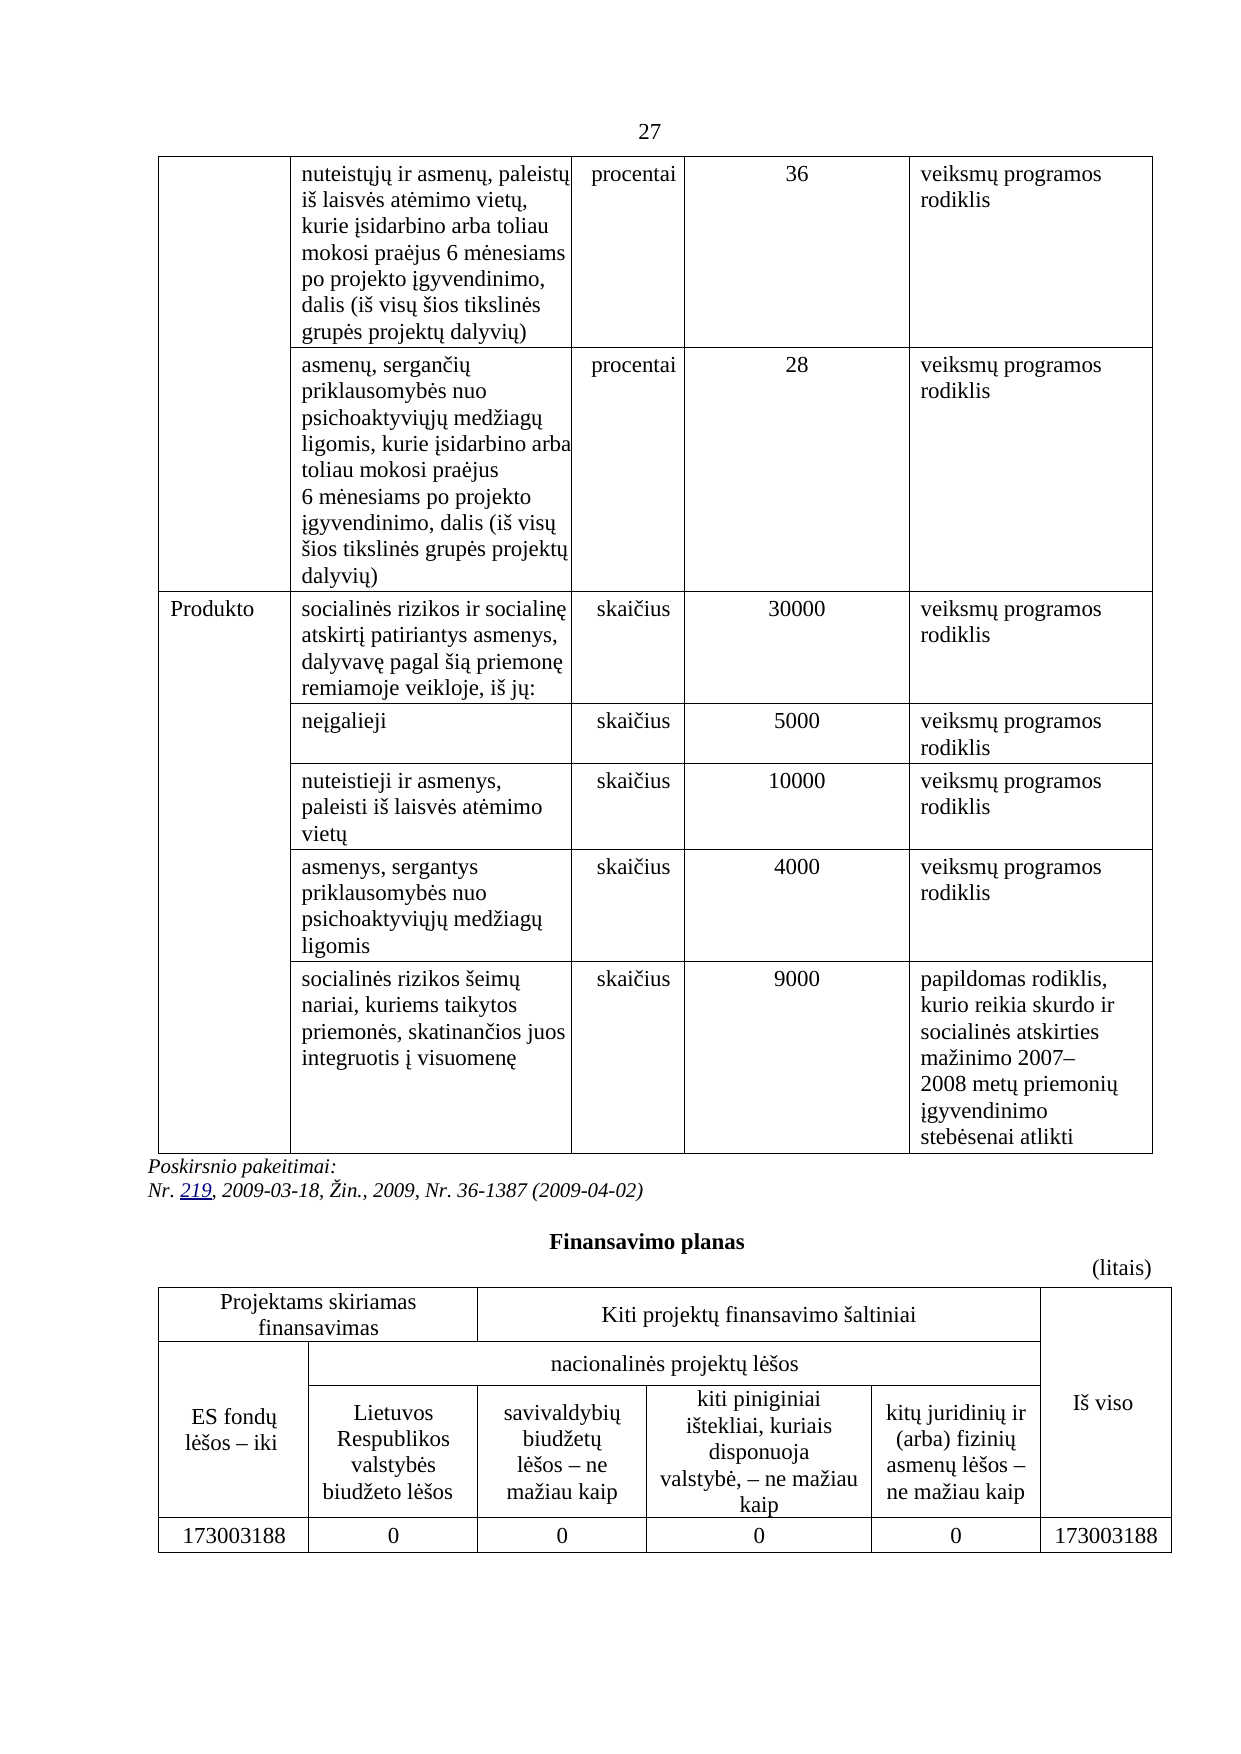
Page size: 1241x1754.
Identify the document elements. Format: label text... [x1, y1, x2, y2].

table_cell kitų juridinių ir (arba) fizinių asmenų lėšos – ne mažiau kaip [872, 1386, 1040, 1517]
table_cell veiksmų programos rodiklis [910, 157, 1152, 347]
table_cell procentai [572, 348, 684, 591]
table_cell skaičius [572, 592, 684, 703]
table_cell Produkto [159, 592, 290, 1152]
table_cell 0 [647, 1518, 871, 1552]
table_cell asmenys, sergantys priklausomybės nuo psichoaktyviųjų medžiagų ligomis [291, 850, 571, 961]
table_cell 30000 [685, 592, 909, 703]
table_cell nuteistųjų ir asmenų, paleistų iš laisvės atėmimo vietų, kurie įsidarbino arba toliau mokosi praėjus 6 mėnesiams po projekto įgyvendinimo, dalis (iš visų šios tikslinės grupės projektų dalyvių) [291, 157, 571, 347]
table_cell 36 [685, 157, 909, 347]
text (litais) [148, 1254, 1152, 1281]
table_cell 9000 [685, 962, 909, 1152]
table_cell skaičius [572, 962, 684, 1152]
table_cell veiksmų programos rodiklis [910, 704, 1152, 763]
table_cell Lietuvos Respublikos valstybės biudžeto lėšos [309, 1386, 477, 1517]
table_cell neįgalieji [291, 704, 571, 763]
table_cell [159, 157, 290, 591]
table_cell skaičius [572, 704, 684, 763]
table_cell 173003188 [1041, 1518, 1171, 1552]
table_cell 4000 [685, 850, 909, 961]
table_cell socialinės rizikos ir socialinę atskirtį patiriantys asmenys, dalyvavę pagal šią priemonę remiamoje veikloje, iš jų: [291, 592, 571, 703]
table_cell kiti piniginiai ištekliai, kuriais disponuoja valstybė, – ne mažiau kaip [647, 1386, 871, 1517]
text Nr. 219, 2009-03-18, Žin., 2009, Nr. 36-1387 (2009-04-02) [148, 1178, 1152, 1202]
table_cell 28 [685, 348, 909, 591]
text Finansavimo planas [148, 1228, 1152, 1254]
table_cell 0 [478, 1518, 646, 1552]
table_cell veiksmų programos rodiklis [910, 764, 1152, 849]
table_cell 5000 [685, 704, 909, 763]
table_cell veiksmų programos rodiklis [910, 850, 1152, 961]
table_cell 10000 [685, 764, 909, 849]
table_cell skaičius [572, 764, 684, 849]
table_cell asmenų, sergančių priklausomybės nuo psichoaktyviųjų medžiagų ligomis, kurie įsidarbino arba toliau mokosi praėjus 6 mėnesiams po projekto įgyvendinimo, dalis (iš visų šios tikslinės grupės projektų dalyvių) [291, 348, 571, 591]
table_cell nuteistieji ir asmenys, paleisti iš laisvės atėmimo vietų [291, 764, 571, 849]
table_cell procentai [572, 157, 684, 347]
table_cell ES fondų lėšos – iki [159, 1342, 308, 1517]
table_cell skaičius [572, 850, 684, 961]
table_cell 0 [309, 1518, 477, 1552]
table_cell 0 [872, 1518, 1040, 1552]
table_cell socialinės rizikos šeimų nariai, kuriems taikytos priemonės, skatinančios juos integruotis į visuomenę [291, 962, 571, 1152]
text Poskirsnio pakeitimai: [148, 1153, 1152, 1178]
table_cell savivaldybių biudžetų lėšos – ne mažiau kaip [478, 1386, 646, 1517]
table_cell veiksmų programos rodiklis [910, 592, 1152, 703]
table_header Iš viso [1041, 1288, 1171, 1517]
table_cell nacionalinės projektų lėšos [309, 1342, 1040, 1384]
table_cell 173003188 [159, 1518, 308, 1552]
table_header Projektams skiriamas finansavimas [159, 1288, 477, 1341]
table_cell veiksmų programos rodiklis [910, 348, 1152, 591]
table_header Kiti projektų finansavimo šaltiniai [478, 1288, 1040, 1341]
table_cell papildomas rodiklis, kurio reikia skurdo ir socialinės atskirties mažinimo 2007–2008 metų priemonių įgyvendinimo stebėsenai atlikti [910, 962, 1152, 1152]
